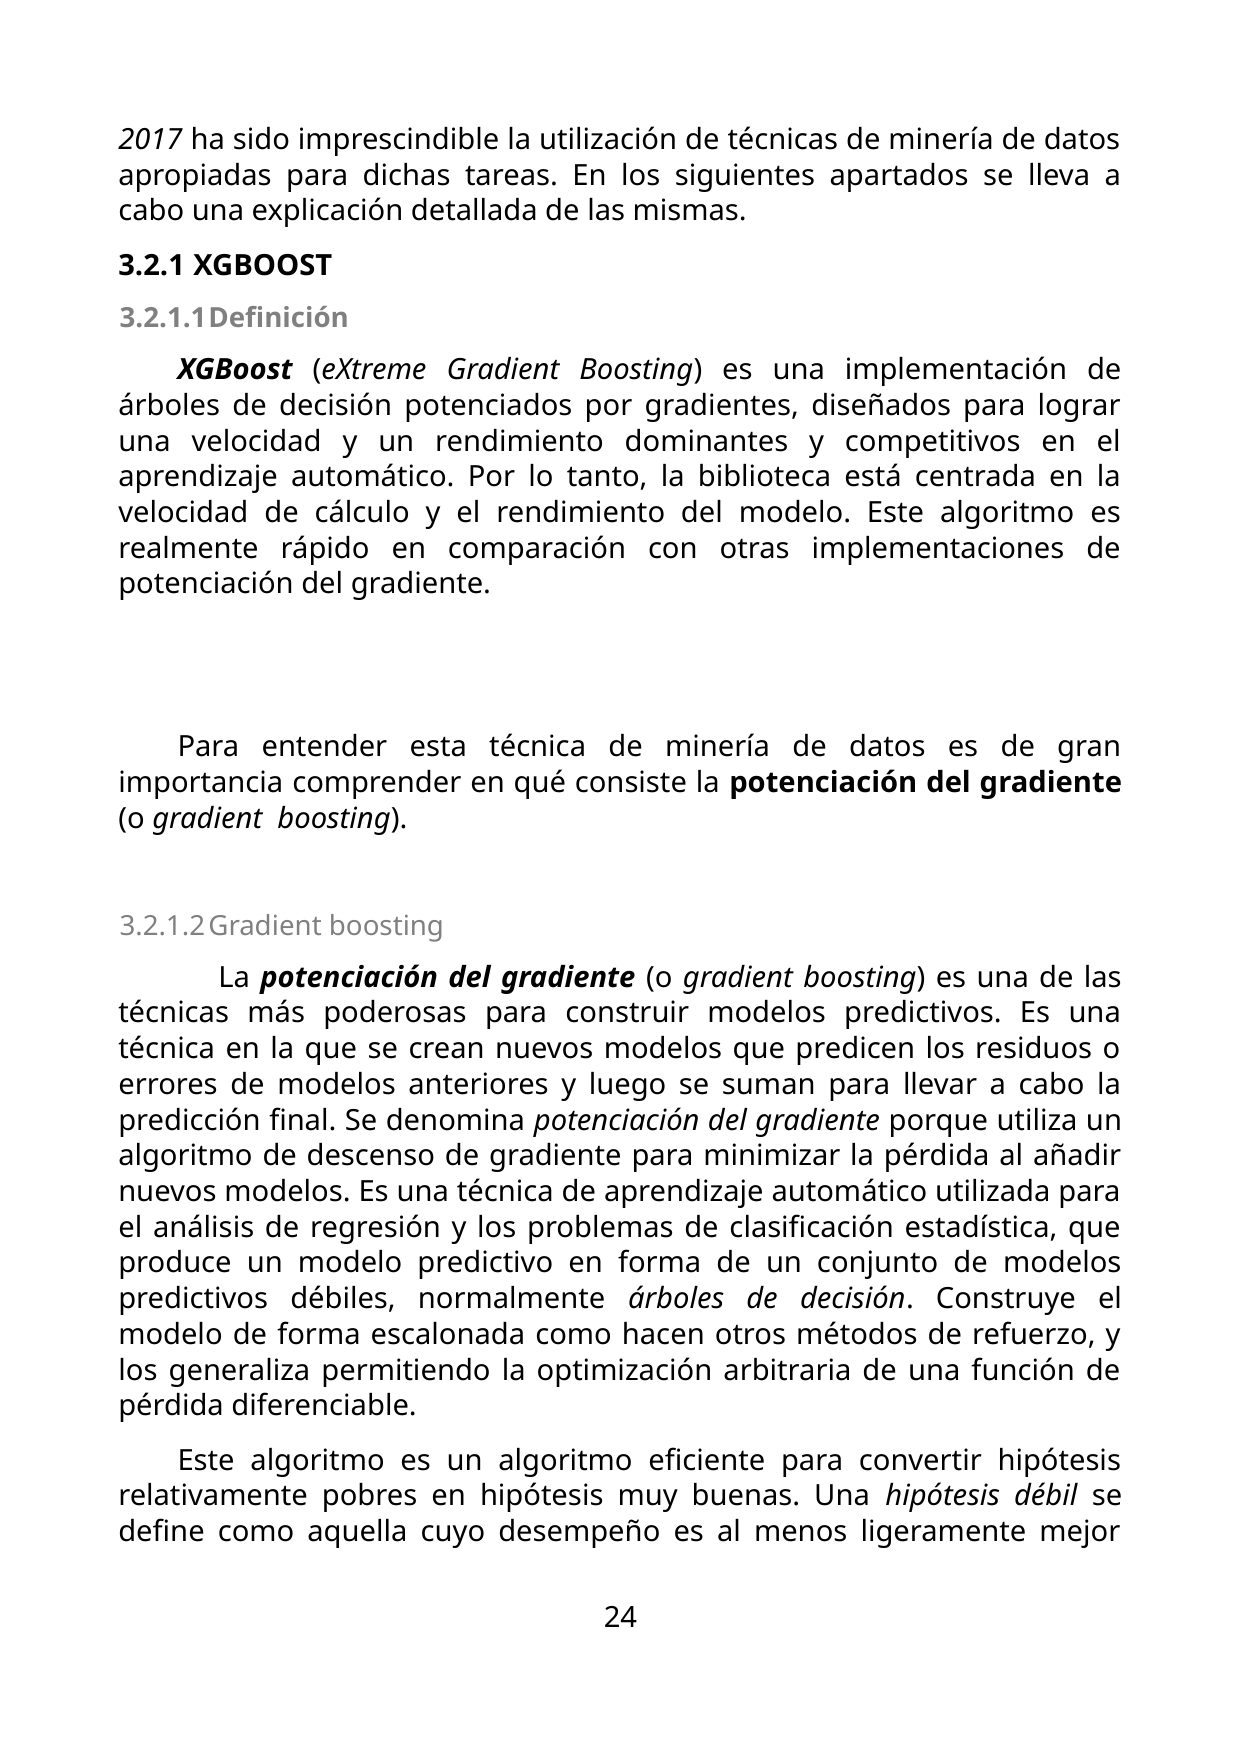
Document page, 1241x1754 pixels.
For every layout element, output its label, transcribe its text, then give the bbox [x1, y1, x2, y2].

text Para entender esta técnica de minería de datos es de gran importancia comprender en qué consiste la potenciación del gradiente (o gradient boosting). [118, 726, 1122, 837]
subtitle XGBOOST [118, 244, 1122, 283]
subtitle Definición [119, 298, 1122, 336]
text La potenciación del gradiente (o gradient boosting) es una de las técnicas más poderosas para construir modelos predictivos. Es una técnica en la que se crean nuevos modelos que predicen los residuos o errores de modelos anteriores y luego se suman para llevar a cabo la predicción final. Se denomina potenciación del gradiente porque utiliza un algoritmo de descenso de gradiente para minimizar la pérdida al añadir nuevos modelos. Es una técnica de aprendizaje automático utilizada para el análisis de regresión y los problemas de clasificación estadística, que produce un modelo predictivo en forma de un conjunto de modelos predictivos débiles, normalmente árboles de decisión. Construye el modelo de forma escalonada como hacen otros métodos de refuerzo, y los generaliza permitiendo la optimización arbitraria de una función de pérdida diferenciable. [118, 956, 1122, 1424]
subtitle Gradient boosting [119, 906, 1122, 943]
text 2017 ha sido imprescindible la utilización de técnicas de minería de datos apropiadas para dichas tareas. En los siguientes apartados se lleva a cabo una explicación detallada de las mismas. [118, 118, 1122, 229]
text XGBoost (eXtreme Gradient Boosting) es una implementación de árboles de decisión potenciados por gradientes, diseñados para lograr una velocidad y un rendimiento dominantes y competitivos en el aprendizaje automático. Por lo tanto, la biblioteca está centrada en la velocidad de cálculo y el rendimiento del modelo. Este algoritmo es realmente rápido en comparación con otras implementaciones de potenciación del gradiente. [118, 348, 1122, 602]
text Este algoritmo es un algoritmo eficiente para convertir hipótesis relativamente pobres en hipótesis muy buenas. Una hipótesis débil se define como aquella cuyo desempeño es al menos ligeramente mejor [118, 1439, 1122, 1550]
